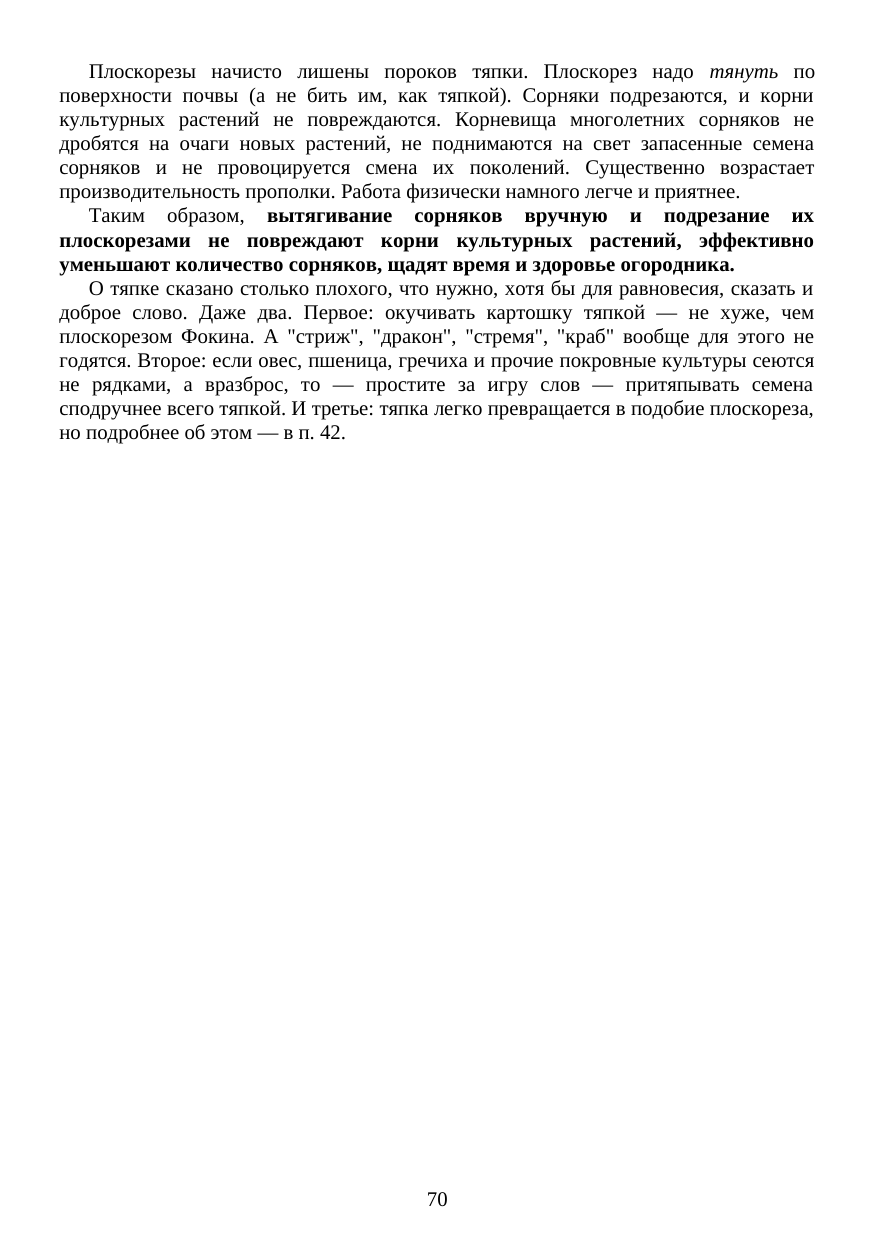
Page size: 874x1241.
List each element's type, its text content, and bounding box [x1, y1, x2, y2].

text Плоскорезы начисто лишены пороков тяпки. Плоскорез надо тянуть по поверхности почвы (а не бить им, как тяпкой). Сорняки подрезаются, и корни культурных растений не повреждаются. Корневища многолетних сорняков не дробятся на очаги новых растений, не поднимаются на свет запасенные семена сорняков и не провоцируется смена их поколений. Существенно возрастает производительность прополки. Работа физически намного легче и приятнее. [59, 59, 815, 203]
text Таким образом, вытягивание сорняков вручную и подрезание их плоскорезами не повреждают корни культурных растений, эффективно уменьшают количество сорняков, щадят время и здоровье огородника. [59, 203, 815, 276]
text О тяпке сказано столько плохого, что нужно, хотя бы для равновесия, сказать и доброе слово. Даже два. Первое: окучивать картошку тяпкой ― не хуже, чем плоскорезом Фокина. А "стриж", "дракон", "стремя", "краб" вообще для этого не годятся. Второе: если овес, пшеница, гречиха и прочие покровные культуры сеются не рядками, а вразброс, то ― простите за игру слов ― притяпывать семена сподручнее всего тяпкой. И третье: тяпка легко превращается в подобие плоскореза, но подробнее об этом ― в п. 42. [59, 276, 815, 444]
